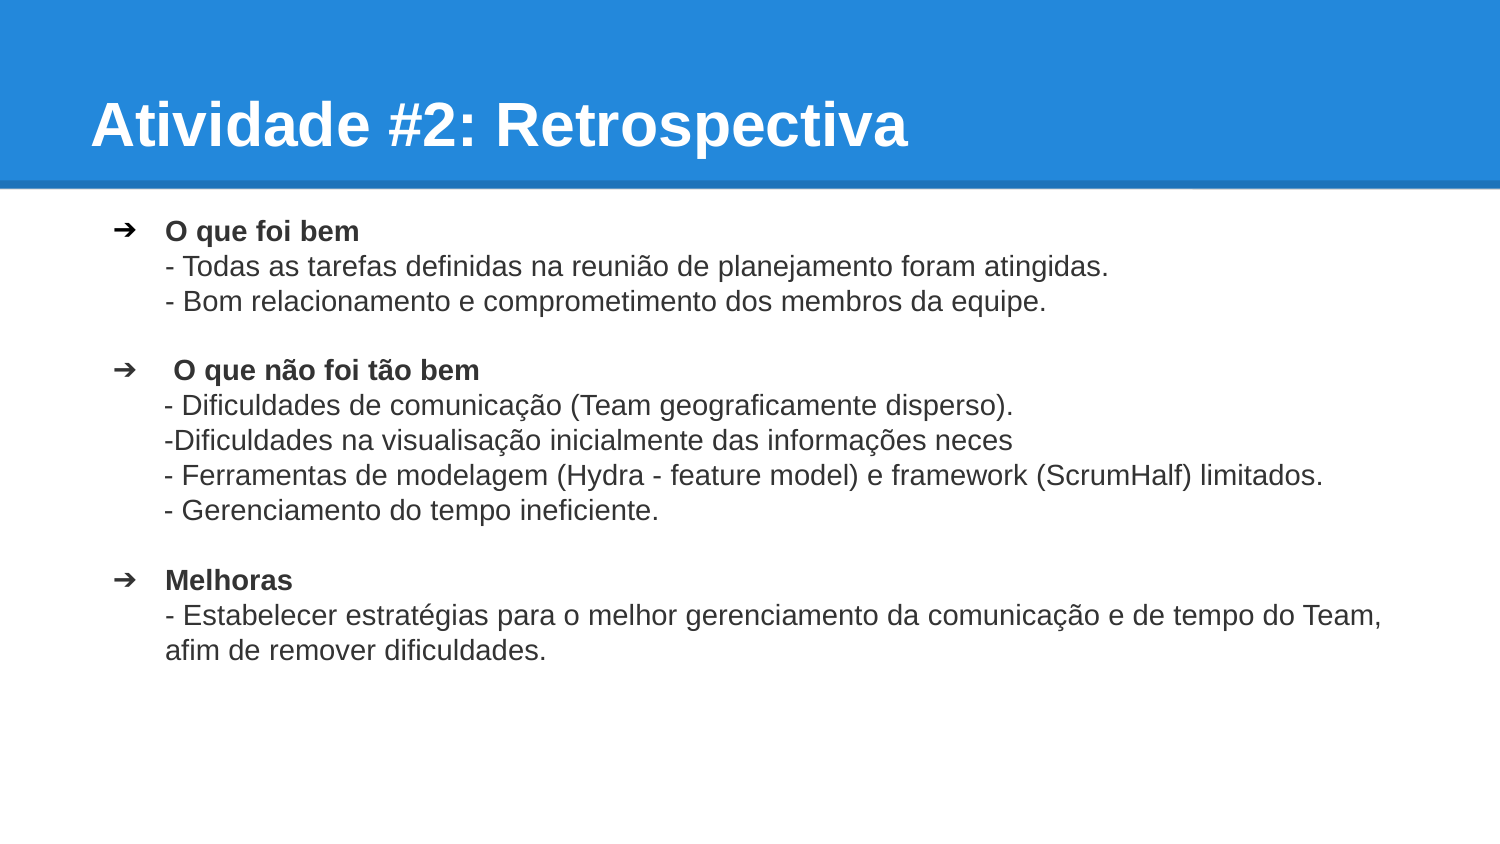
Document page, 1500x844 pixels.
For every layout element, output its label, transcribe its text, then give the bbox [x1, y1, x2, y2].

title Atividade #2: Retrospectiva [75, 33, 1425, 175]
list O que foi bem - Todas as tarefas definidas na reunião de planejamento foram atingidas. - Bom relacionamento e comprometimento dos membros da equipe. O que não foi tão bem - Dificuldades de comunicação (Team geograficamente disperso). -Dificuldades na visualisação inicialmente das informações neces - Ferramentas de modelagem (Hydra - feature model) e framework (ScrumHalf) limitados. - Gerenciamento do tempo ineficiente. Melhoras - Estabelecer estratégias para o melhor gerenciamento da comunicação e de tempo do Team, afim de remover dificuldades. [75, 196, 1425, 808]
